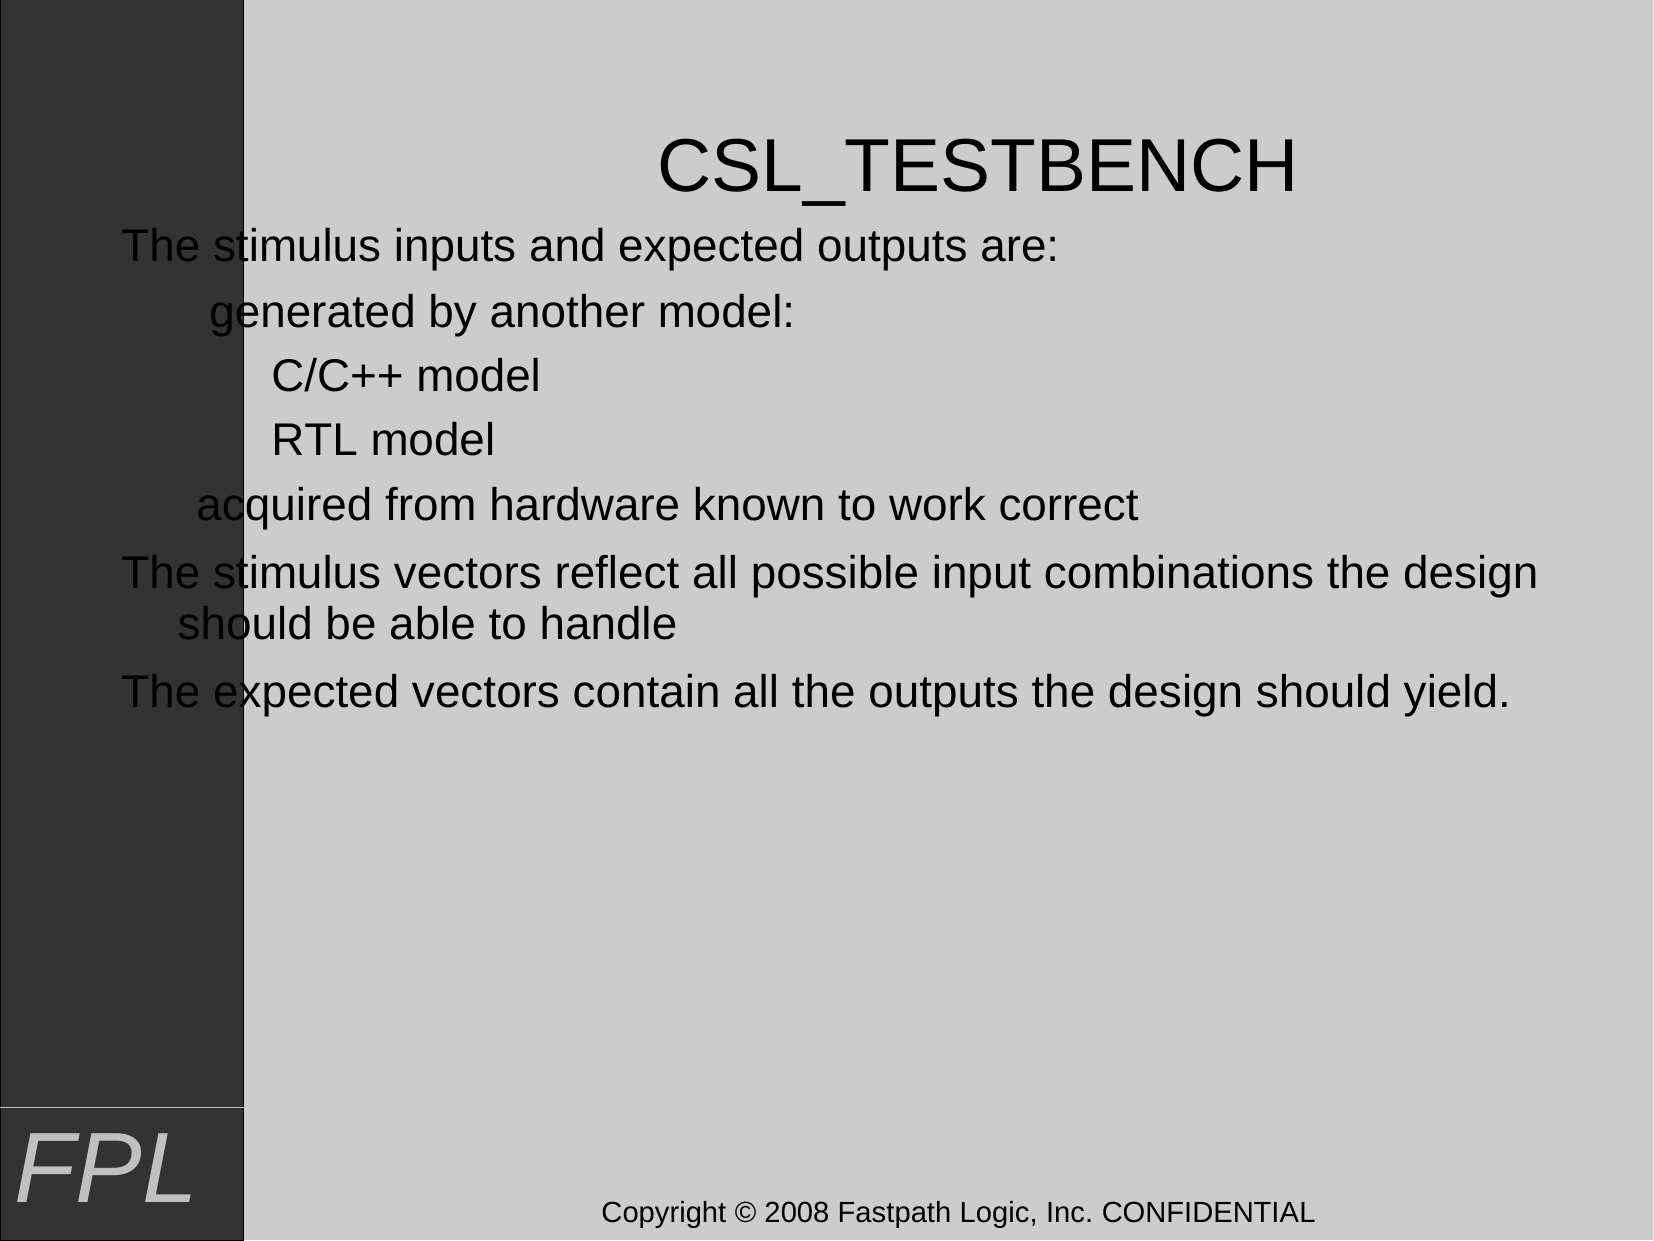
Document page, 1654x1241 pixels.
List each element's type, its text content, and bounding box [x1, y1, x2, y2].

list The stimulus inputs and expected outputs are: generated by another model: C/C++ model RTL model acquired from hardware known to work correct The stimulus vectors reflect all possible input combinations the design should be able to handle The expected vectors contain all the outputs the design should yield. [121, 220, 1561, 1118]
title CSL_TESTBENCH [427, 57, 1530, 220]
